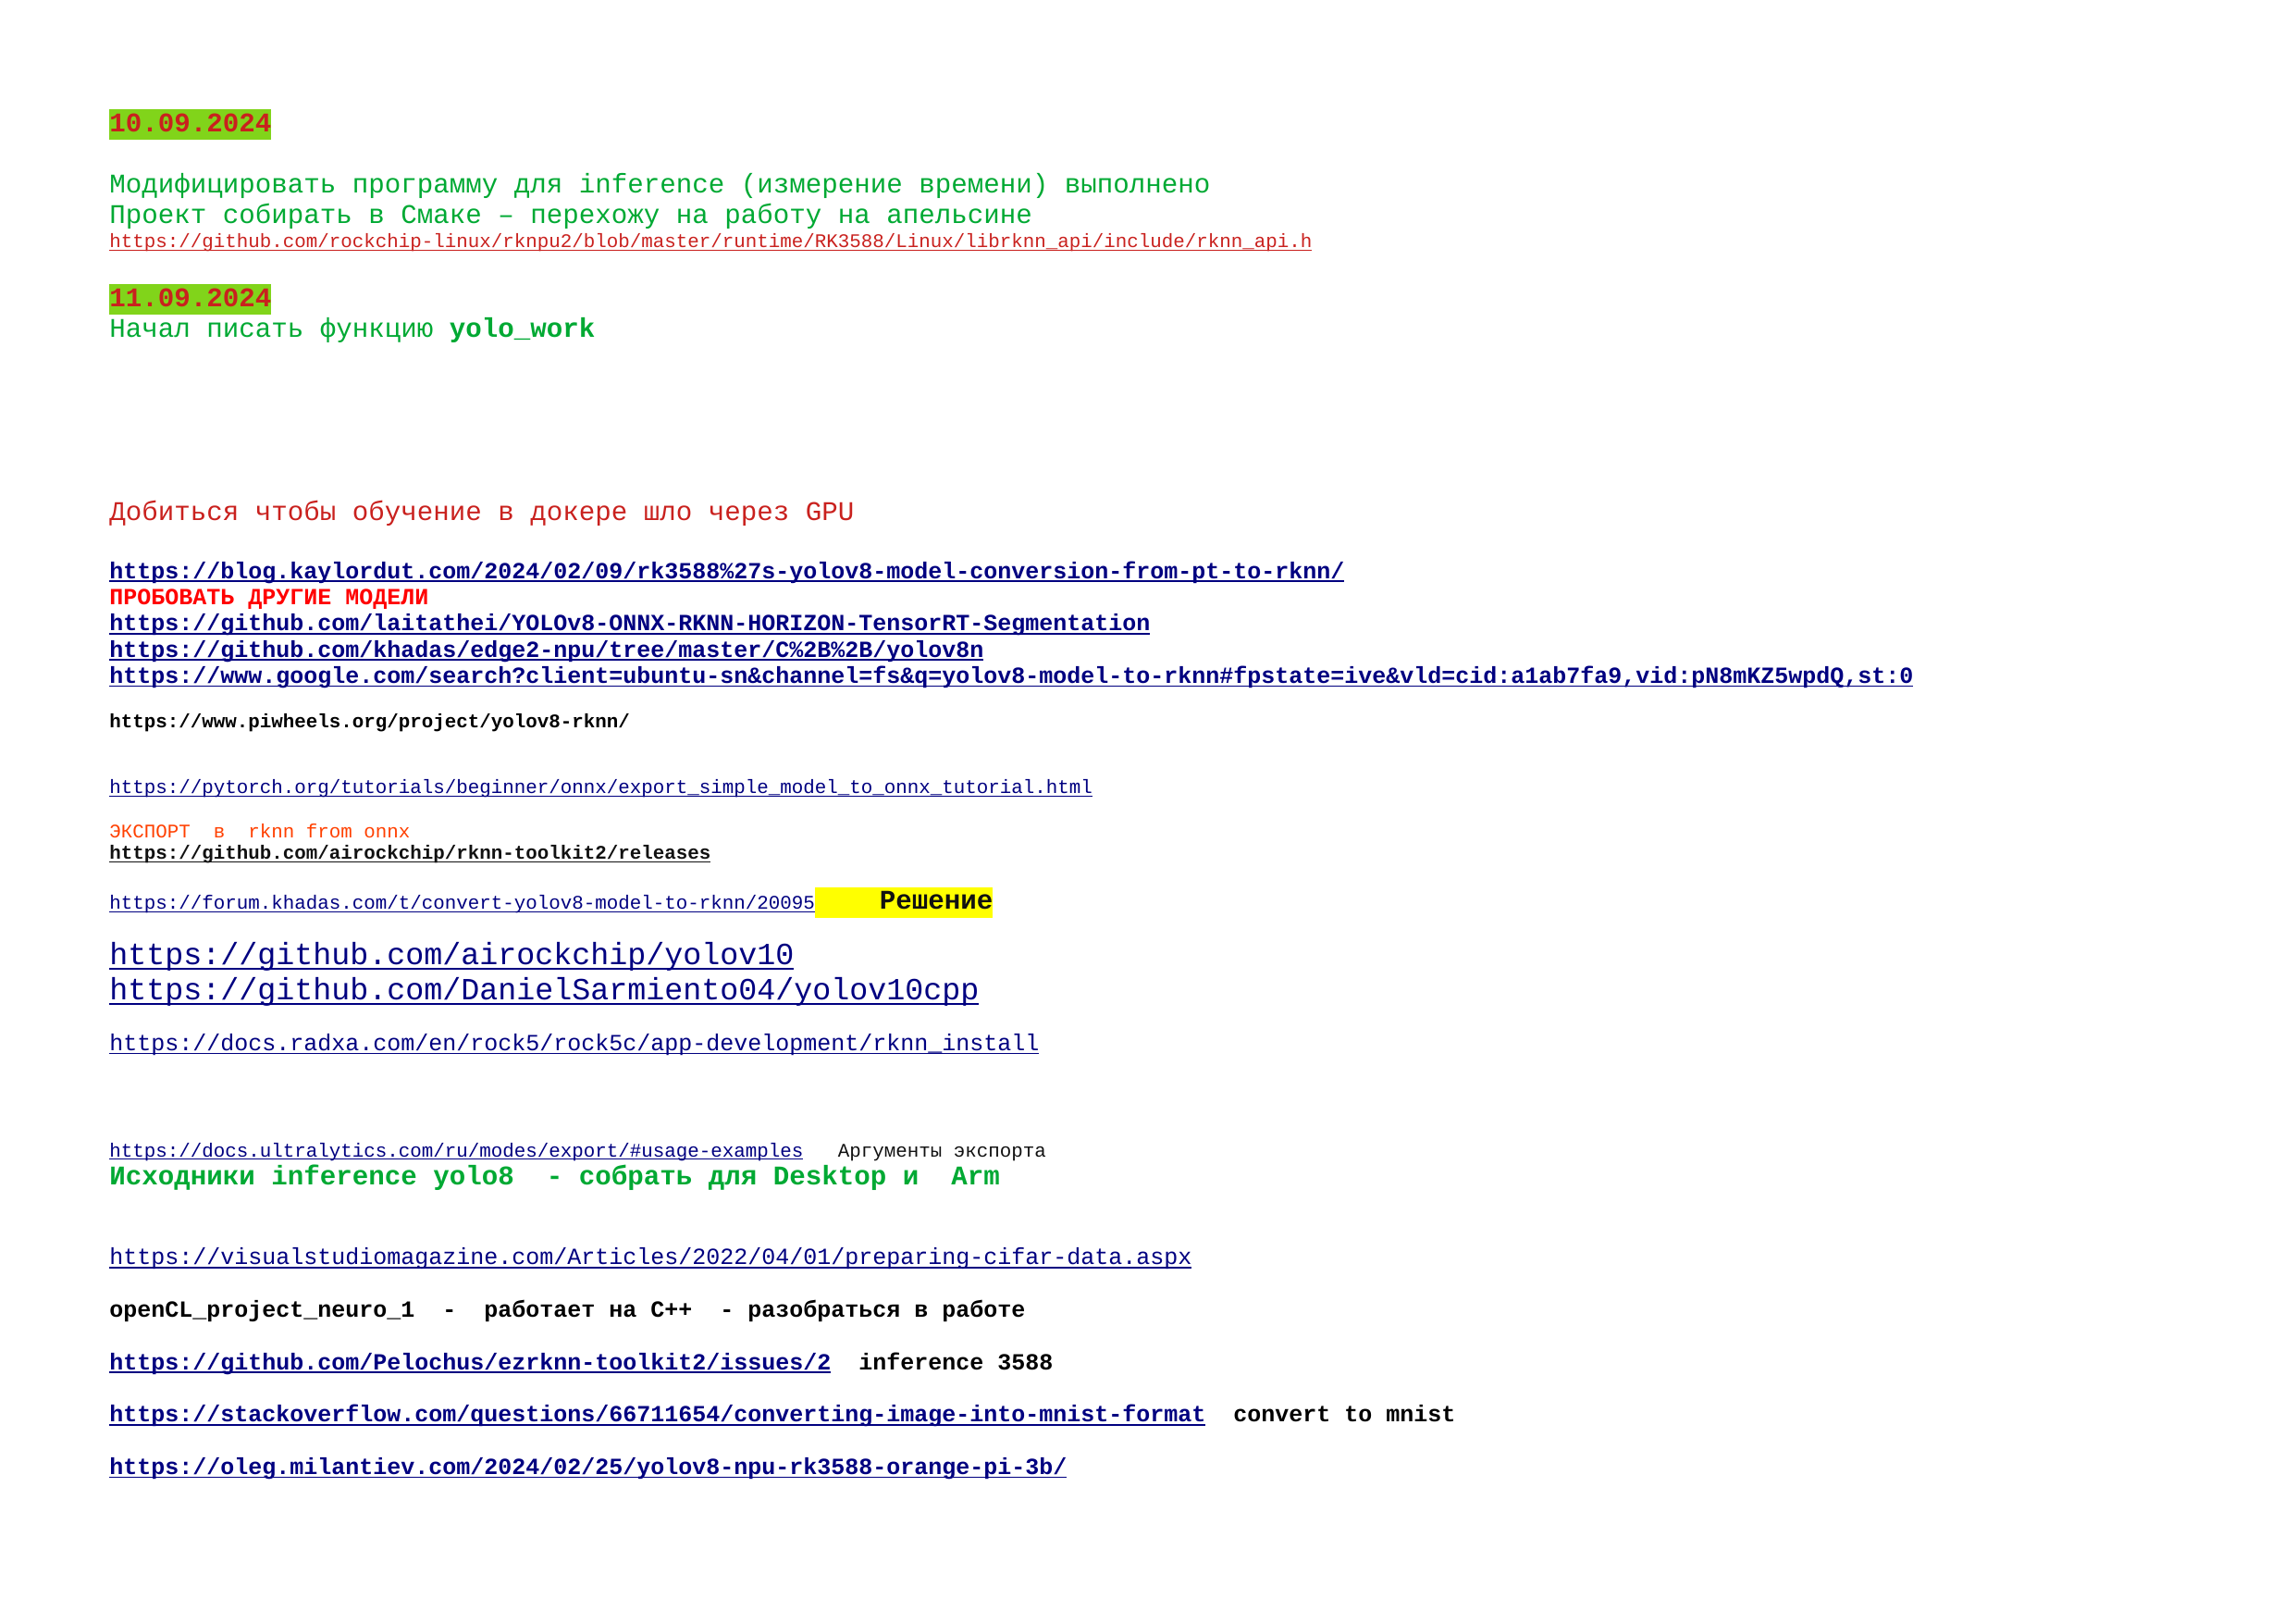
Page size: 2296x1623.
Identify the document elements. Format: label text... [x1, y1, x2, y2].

text https://github.com/airockchip/rknn-toolkit2/releases [109, 843, 2186, 865]
text Начал писать функцию yolo_work [109, 315, 2186, 345]
text Модифицировать программу для inference (измерение времени) выполнено [109, 170, 2186, 201]
text https://github.com/rockchip-linux/rknpu2/blob/master/runtime/RK3588/Linux/librknn_api/include/rknn_api.h [109, 231, 2186, 254]
text openCL_project_neuro_1 - работает на C++ - разобраться в работе [109, 1297, 2186, 1324]
text https://github.com/DanielSarmiento04/yolov10cpp [109, 974, 2186, 1010]
text https://pytorch.org/tutorials/beginner/onnx/export_simple_model_to_onnx_tutorial.html [109, 777, 2186, 799]
text Исходники inference yolo8 - собрать для Desktop и Arm [109, 1162, 2186, 1193]
text ЭКСПОРТ в rknn from onnx [109, 822, 2186, 843]
text https://stackoverflow.com/questions/66711654/converting-image-into-mnist-format convert to mnist [109, 1403, 2186, 1429]
text https://www.google.com/search?client=ubuntu-sn&channel=fs&q=yolov8-model-to-rknn#fpstate=ive&vld=cid:a1ab7fa9,vid:pN8mKZ5wpdQ,st:0 [109, 663, 2186, 690]
text https://forum.khadas.com/t/convert-yolov8-model-to-rknn/20095 Решение [109, 886, 2186, 918]
text ПРОБОВАТЬ ДРУГИЕ МОДЕЛИ [109, 585, 2186, 612]
text https://github.com/laitathei/YOLOv8-ONNX-RKNN-HORIZON-TensorRT-Segmentation [109, 612, 2186, 638]
text https://github.com/Pelochus/ezrknn-toolkit2/issues/2 inference 3588 [109, 1350, 2186, 1376]
text https://www.piwheels.org/project/yolov8-rknn/ [109, 712, 2186, 734]
text https://github.com/khadas/edge2-npu/tree/master/C%2B%2B/yolov8n [109, 638, 2186, 663]
text https://oleg.milantiev.com/2024/02/25/yolov8-npu-rk3588-orange-pi-3b/ [109, 1455, 2186, 1481]
text Проект собирать в Смаке – перехожу на работу на апельсине [109, 201, 2186, 231]
text 11.09.2024 [109, 284, 2186, 315]
text 10.09.2024 [109, 109, 2186, 140]
text https://visualstudiomagazine.com/Articles/2022/04/01/preparing-cifar-data.aspx [109, 1245, 2186, 1271]
text Добиться чтобы обучение в докере шло через GPU [109, 498, 2186, 528]
text https://github.com/airockchip/yolov10 [109, 939, 2186, 974]
text https://blog.kaylordut.com/2024/02/09/rk3588%27s-yolov8-model-conversion-from-pt-to-rknn/ [109, 559, 2186, 585]
text https://docs.ultralytics.com/ru/modes/export/#usage-examples Аргументы экспорта [109, 1140, 2186, 1162]
text https://docs.radxa.com/en/rock5/rock5c/app-development/rknn_install [109, 1031, 2186, 1058]
